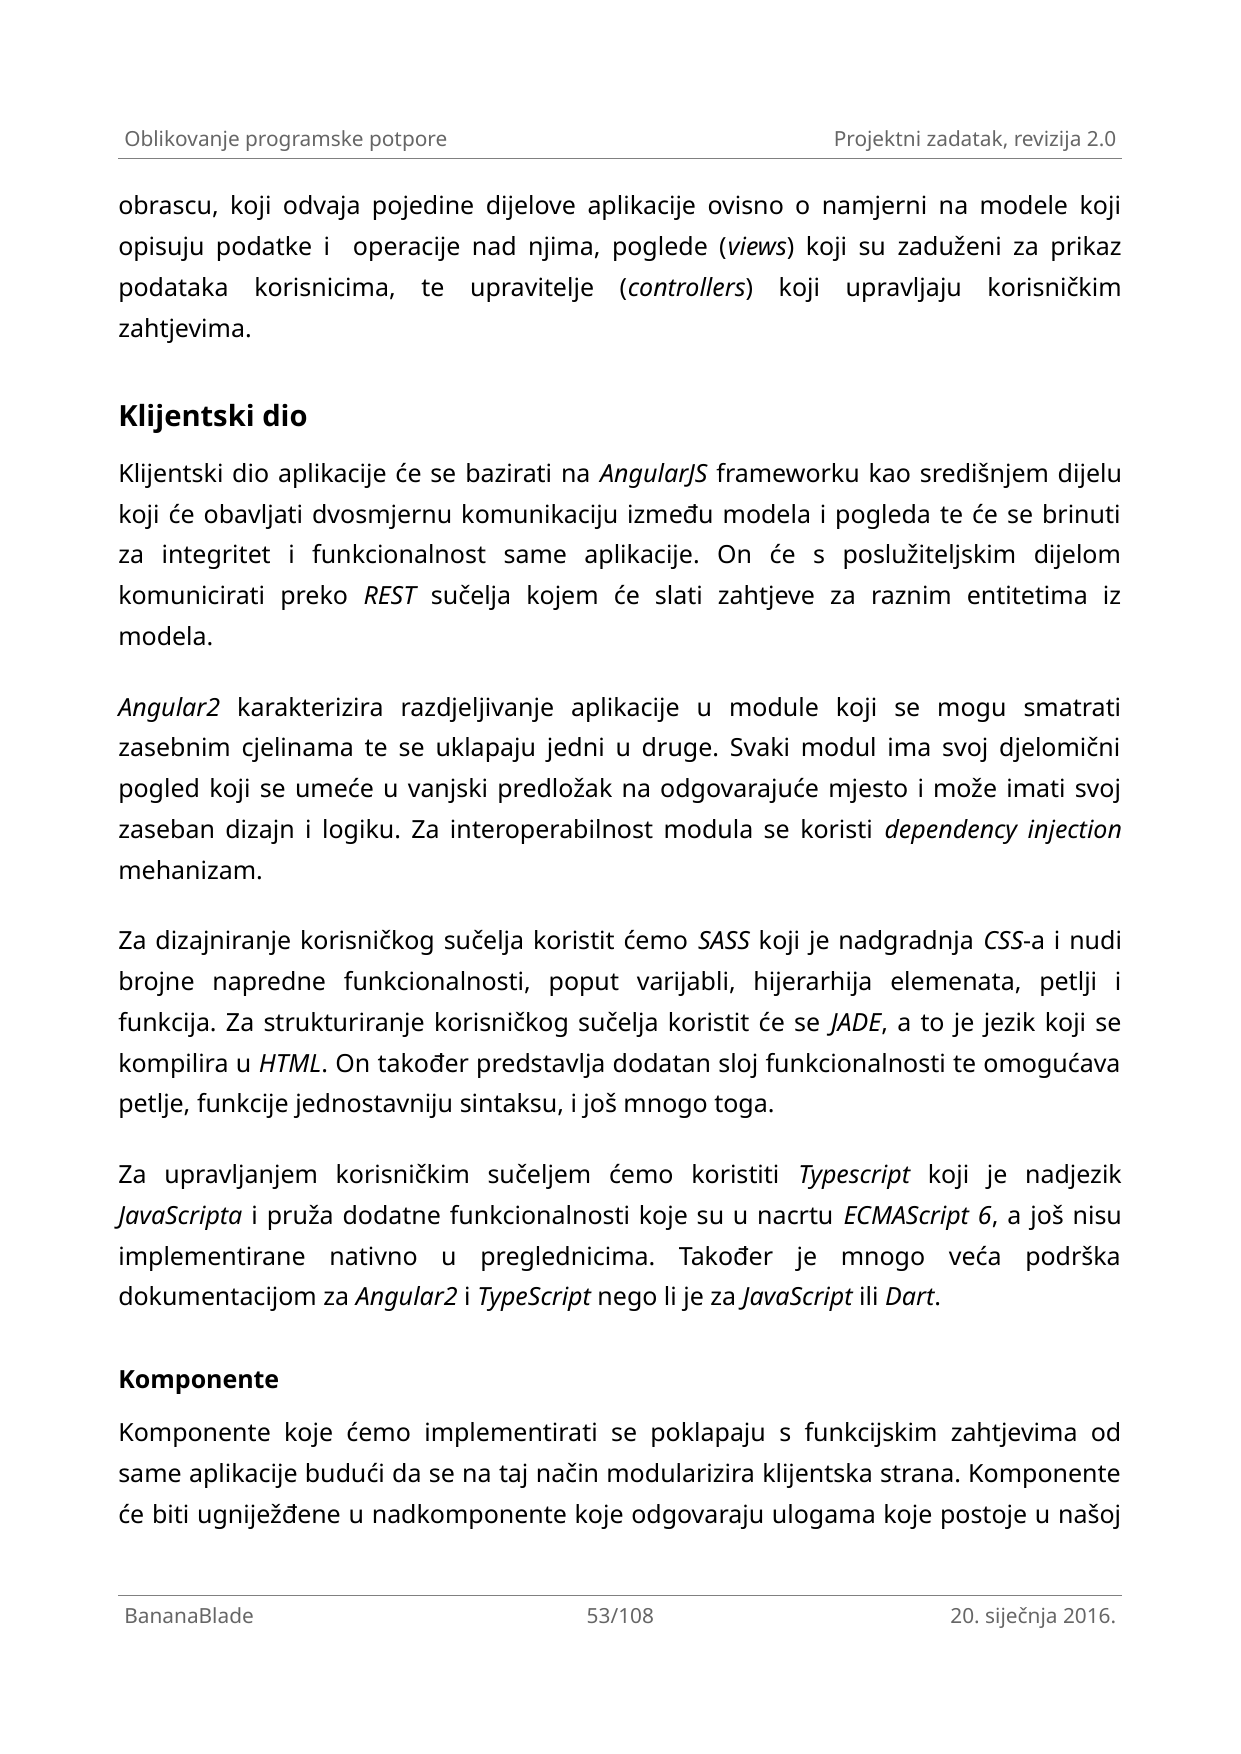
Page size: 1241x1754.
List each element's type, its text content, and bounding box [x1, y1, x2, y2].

text Za dizajniranje korisničkog sučelja koristit ćemo SASS koji je nadgradnja CSS-a i nudi brojne napredne funkcionalnosti, poput varijabli, hijerarhija elemenata, petlji i funkcija. Za strukturiranje korisničkog sučelja koristit će se JADE, a to je jezik koji se kompilira u HTML. On također predstavlja dodatan sloj funkcionalnosti te omogućava petlje, funkcije jednostavniju sintaksu, i još mnogo toga. [118, 923, 1122, 1120]
text Angular2 karakterizira razdjeljivanje aplikacije u module koji se mogu smatrati zasebnim cjelinama te se uklapaju jedni u druge. Svaki modul ima svoj djelomični pogled koji se umeće u vanjski predložak na odgovarajuće mjesto i može imati svoj zaseban dizajn i logiku. Za interoperabilnost modula se koristi dependency injection mehanizam. [118, 689, 1122, 887]
text obrascu, koji odvaja pojedine dijelove aplikacije ovisno o namjerni na modele koji opisuju podatke i operacije nad njima, poglede (views) koji su zaduženi za prikaz podataka korisnicima, te upravitelje (controllers) koji upravljaju korisničkim zahtjevima. [118, 188, 1122, 344]
subtitle Klijentski dio [118, 395, 1122, 435]
text Komponente koje ćemo implementirati se poklapaju s funkcijskim zahtjevima od same aplikacije budući da se na taj način modularizira klijentska strana. Komponente će biti ugniježđene u nadkomponente koje odgovaraju ulogama koje postoje u našoj [118, 1415, 1122, 1531]
text Klijentski dio aplikacije će se bazirati na AngularJS frameworku kao središnjem dijelu koji će obavljati dvosmjernu komunikaciju između modela i pogleda te će se brinuti za integritet i funkcionalnost same aplikacije. On će s poslužiteljskim dijelom komunicirati preko REST sučelja kojem će slati zahtjeve za raznim entitetima iz modela. [118, 456, 1122, 653]
subtitle Komponente [118, 1362, 1122, 1396]
text Za upravljanjem korisničkim sučeljem ćemo koristiti Typescript koji je nadjezik JavaScripta i pruža dodatne funkcionalnosti koje su u nacrtu ECMAScript 6, a još nisu implementirane nativno u preglednicima. Također je mnogo veća podrška dokumentacijom za Angular2 i TypeScript nego li je za JavaScript ili Dart. [118, 1156, 1122, 1313]
